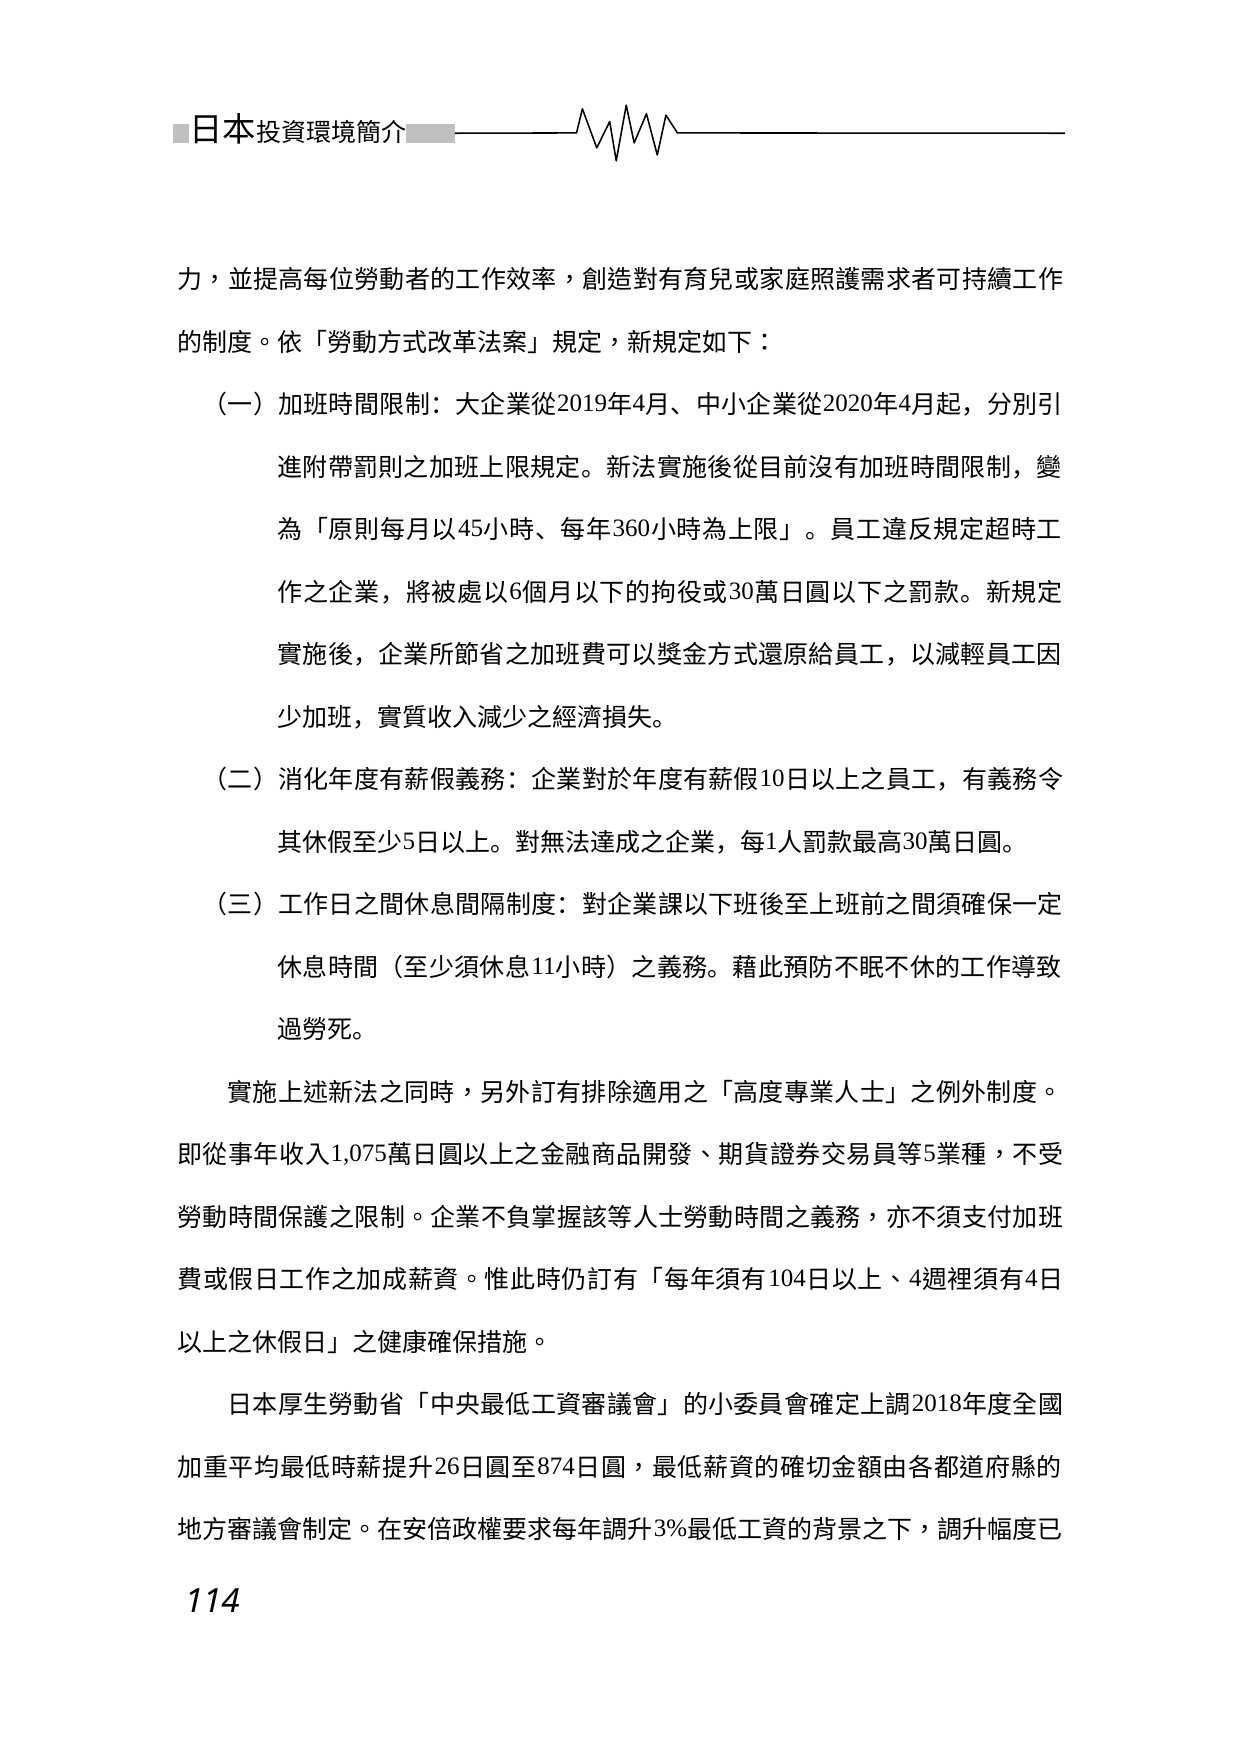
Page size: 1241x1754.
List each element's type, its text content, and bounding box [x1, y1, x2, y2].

text 實施上述新法之同時，另外訂有排除適用之「高度專業人士」之例外制度。即從事年收入1,075萬日圓以上之金融商品開發、期貨證券交易員等5業種，不受勞動時間保護之限制。企業不負掌握該等人士勞動時間之義務，亦不須支付加班費或假日工作之加成薪資。惟此時仍訂有「每年須有104日以上、4週裡須有4日以上之休假日」之健康確保措施。 [177, 1049, 1063, 1361]
text （二）消化年度有薪假義務：企業對於年度有薪假10日以上之員工，有義務令其休假至少5日以上。對無法達成之企業，每1人罰款最高30萬日圓。 [202, 736, 1063, 861]
text 日本厚生勞動省「中央最低工資審議會」的小委員會確定上調2018年度全國加重平均最低時薪提升26日圓至874日圓，最低薪資的確切金額由各都道府縣的地方審議會制定。在安倍政權要求每年調升3%最低工資的背景之下，調升幅度已 [177, 1361, 1063, 1549]
text 力，並提高每位勞動者的工作效率，創造對有育兒或家庭照護需求者可持續工作的制度。依「勞動方式改革法案」規定，新規定如下： [177, 236, 1063, 361]
text （三）工作日之間休息間隔制度：對企業課以下班後至上班前之間須確保一定休息時間（至少須休息11小時）之義務。藉此預防不眠不休的工作導致過勞死。 [202, 861, 1063, 1049]
text （一）加班時間限制：大企業從2019年4月、中小企業從2020年4月起，分別引進附帶罰則之加班上限規定。新法實施後從目前沒有加班時間限制，變為「原則每月以45小時、每年360小時為上限」。員工違反規定超時工作之企業，將被處以6個月以下的拘役或30萬日圓以下之罰款。新規定實施後，企業所節省之加班費可以獎金方式還原給員工，以減輕員工因少加班，實質收入減少之經濟損失。 [202, 361, 1063, 736]
